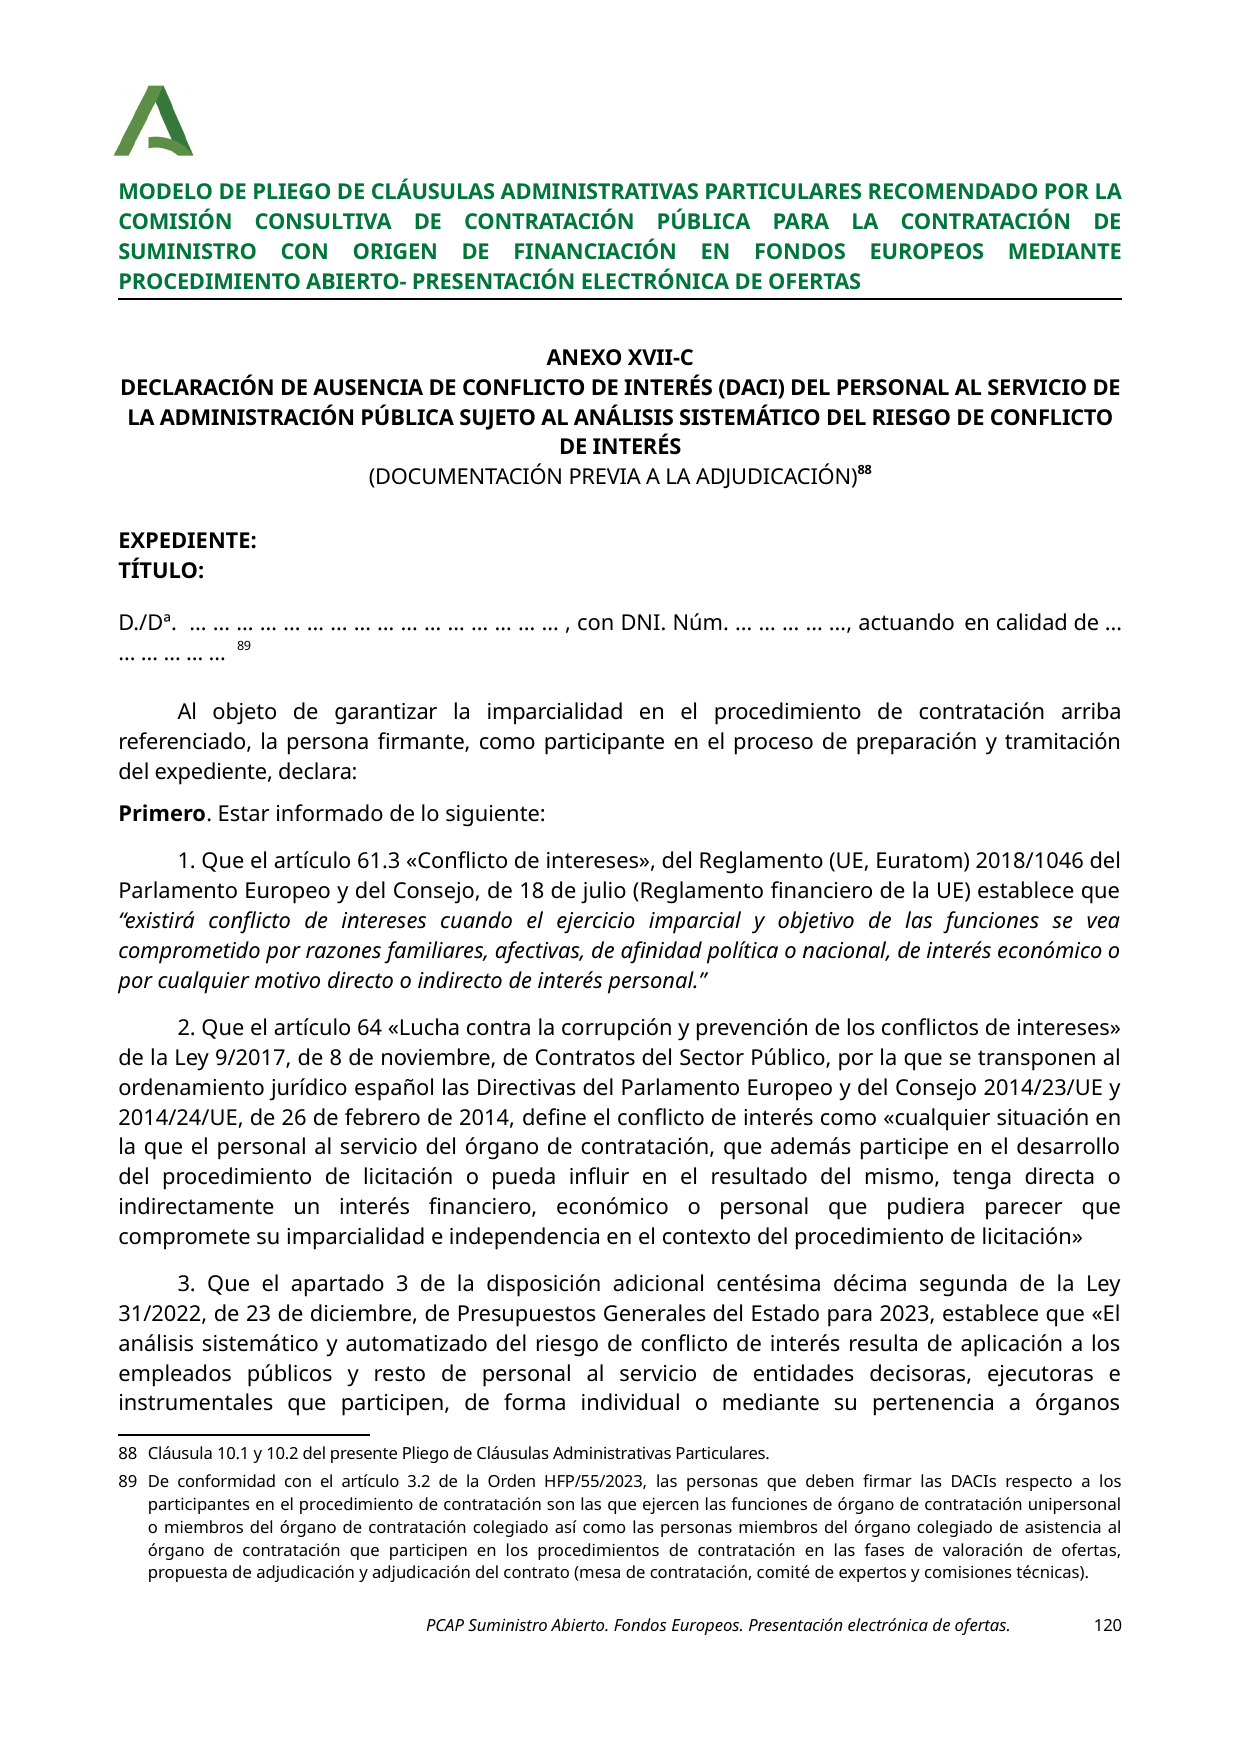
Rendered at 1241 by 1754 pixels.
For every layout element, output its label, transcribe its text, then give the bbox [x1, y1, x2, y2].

text (DOCUMENTACIÓN PREVIA A LA ADJUDICACIÓN) [118, 461, 1122, 491]
text Al objeto de garantizar la imparcialidad en el procedimiento de contratación arriba referenciado, la persona firmante, como participante en el proceso de preparación y tramitación del expediente, declara: [118, 696, 1122, 785]
text De conformidad con el artículo 3.2 de la Orden HFP/55/2023, las personas que deben firmar las DACIs respecto a los participantes en el procedimiento de contratación son las que ejercen las funciones de órgano de contratación unipersonal o miembros del órgano de contratación colegiado así como las personas miembros del órgano colegiado de asistencia al órgano de contratación que participen en los procedimientos de contratación en las fases de valoración de ofertas, propuesta de adjudicación y adjudicación del contrato (mesa de contratación, comité de expertos y comisiones técnicas). [118, 1470, 1122, 1584]
text ANEXO XVII-C [118, 342, 1122, 372]
text D./Dª. … … … … … … … … … … … … … … … … , con DNI. Núm. … … … … …, actuando en calidad de … … … … … … [118, 607, 1122, 667]
text TÍTULO: [118, 555, 1122, 584]
text 3. Que el apartado 3 de la disposición adicional centésima décima segunda de la Ley 31/2022, de 23 de diciembre, de Presupuestos Generales del Estado para 2023, establece que «El análisis sistemático y automatizado del riesgo de conflicto de interés resulta de aplicación a los empleados públicos y resto de personal al servicio de entidades decisoras, ejecutoras e instrumentales que participen, de forma individual o mediante su pertenencia a órganos [118, 1268, 1122, 1417]
text DECLARACIÓN DE AUSENCIA DE CONFLICTO DE INTERÉS (DACI) DEL PERSONAL AL SERVICIO DE LA ADMINISTRACIÓN PÚBLICA SUJETO AL ANÁLISIS SISTEMÁTICO DEL RIESGO DE CONFLICTO DE INTERÉS [118, 372, 1122, 461]
text 2. Que el artículo 64 «Lucha contra la corrupción y prevención de los conflictos de intereses» de la Ley 9/2017, de 8 de noviembre, de Contratos del Sector Público, por la que se transponen al ordenamiento jurídico español las Directivas del Parlamento Europeo y del Consejo 2014/23/UE y 2014/24/UE, de 26 de febrero de 2014, define el conflicto de interés como «cualquier situación en la que el personal al servicio del órgano de contratación, que además participe en el desarrollo del procedimiento de licitación o pueda influir en el resultado del mismo, tenga directa o indirectamente un interés financiero, económico o personal que pudiera parecer que compromete su imparcialidad e independencia en el contexto del procedimiento de licitación» [118, 1012, 1122, 1250]
text 1. Que el artículo 61.3 «Conflicto de intereses», del Reglamento (UE, Euratom) 2018/1046 del Parlamento Europeo y del Consejo, de 18 de julio (Reglamento financiero de la UE) establece que “existirá conflicto de intereses cuando el ejercicio imparcial y objetivo de las funciones se vea comprometido por razones familiares, afectivas, de afinidad política o nacional, de interés económico o por cualquier motivo directo o indirecto de interés personal.” [118, 845, 1122, 994]
picture [109, 81, 198, 160]
text MODELO DE PLIEGO DE CLÁUSULAS ADMINISTRATIVAS PARTICULARES RECOMENDADO POR LA COMISIÓN CONSULTIVA DE CONTRATACIÓN PÚBLICA PARA LA CONTRATACIÓN DE SUMINISTRO CON ORIGEN DE FINANCIACIÓN EN FONDOS EUROPEOS MEDIANTE PROCEDIMIENTO ABIERTO- PRESENTACIÓN ELECTRÓNICA DE OFERTAS [118, 176, 1122, 298]
text Primero. Estar informado de lo siguiente: [118, 798, 1122, 828]
text Cláusula 10.1 y 10.2 del presente Pliego de Cláusulas Administrativas Particulares. [118, 1441, 1122, 1464]
text EXPEDIENTE: [118, 525, 1122, 555]
